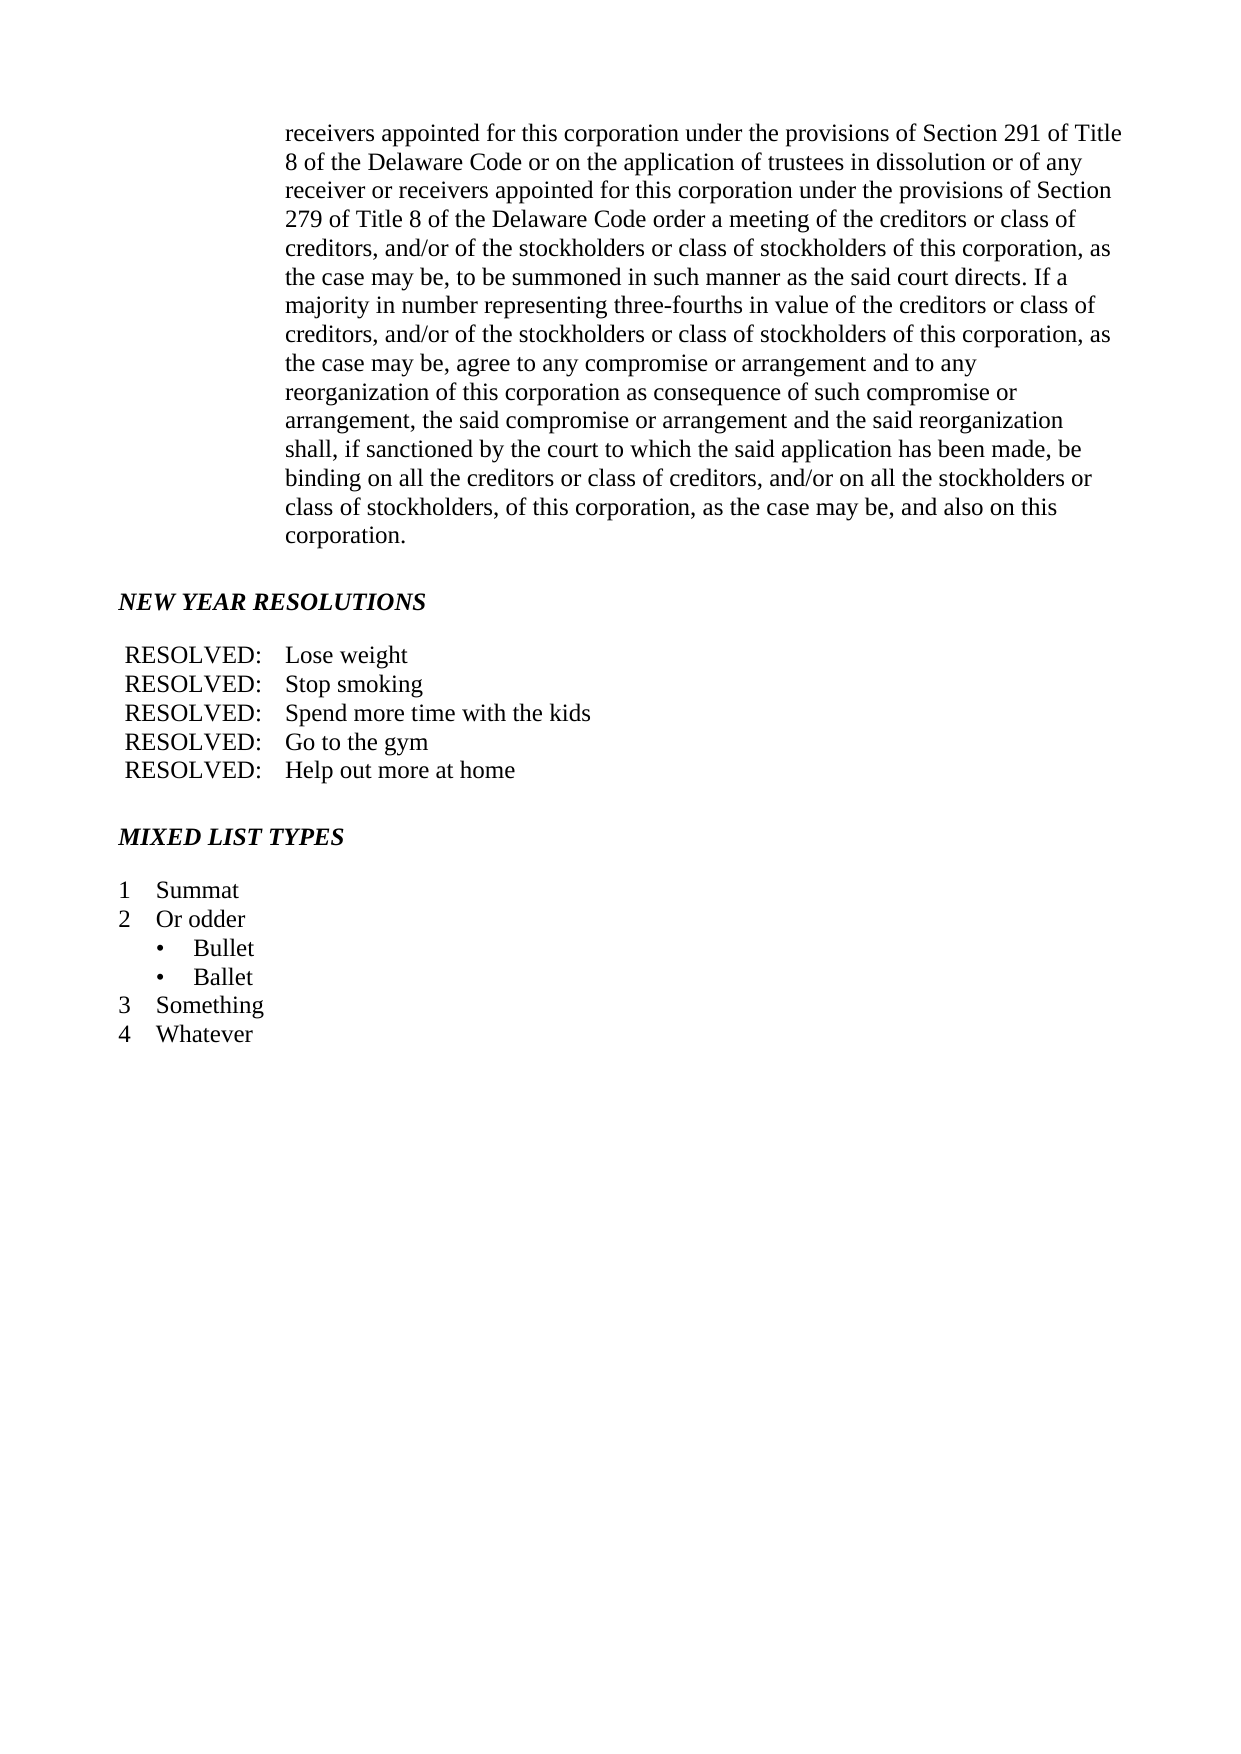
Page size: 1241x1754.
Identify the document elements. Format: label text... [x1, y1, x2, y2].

list Summat [118, 876, 1122, 904]
list Stop smoking [118, 669, 1122, 698]
list Spend more time with the kids [118, 698, 1122, 727]
list Ballet [156, 962, 1122, 991]
list Bullet [156, 933, 1122, 962]
list Lose weight [118, 641, 1122, 669]
list receivers appointed for this corporation under the provisions of Section 291 of Title 8 of the Delaware Code or on the application of trustees in dissolution or of any receiver or receivers appointed for this corporation under the provisions of Section 279 of Title 8 of the Delaware Code order a meeting of the creditors or class of creditors, and/or of the stockholders or class of stockholders of this corporation, as the case may be, to be summoned in such manner as the said court directs. If a majority in number representing three-fourths in value of the creditors or class of creditors, and/or of the stockholders or class of stockholders of this corporation, as the case may be, agree to any compromise or arrangement and to any reorganization of this corporation as consequence of such compromise or arrangement, the said compromise or arrangement and the said reorganization shall, if sanctioned by the court to which the said application has been made, be binding on all the creditors or class of creditors, and/or on all the stockholders or class of stockholders, of this corporation, as the case may be, and also on this corporation. [118, 118, 1122, 549]
subtitle MIXED LIST TYPES [118, 822, 1122, 851]
list Whatever [118, 1019, 1122, 1048]
list Or odder [118, 904, 1122, 933]
list Help out more at home [118, 756, 1122, 784]
list Go to the gym [118, 727, 1122, 756]
subtitle NEW YEAR RESOLUTIONS [118, 587, 1122, 616]
list Something [118, 991, 1122, 1019]
